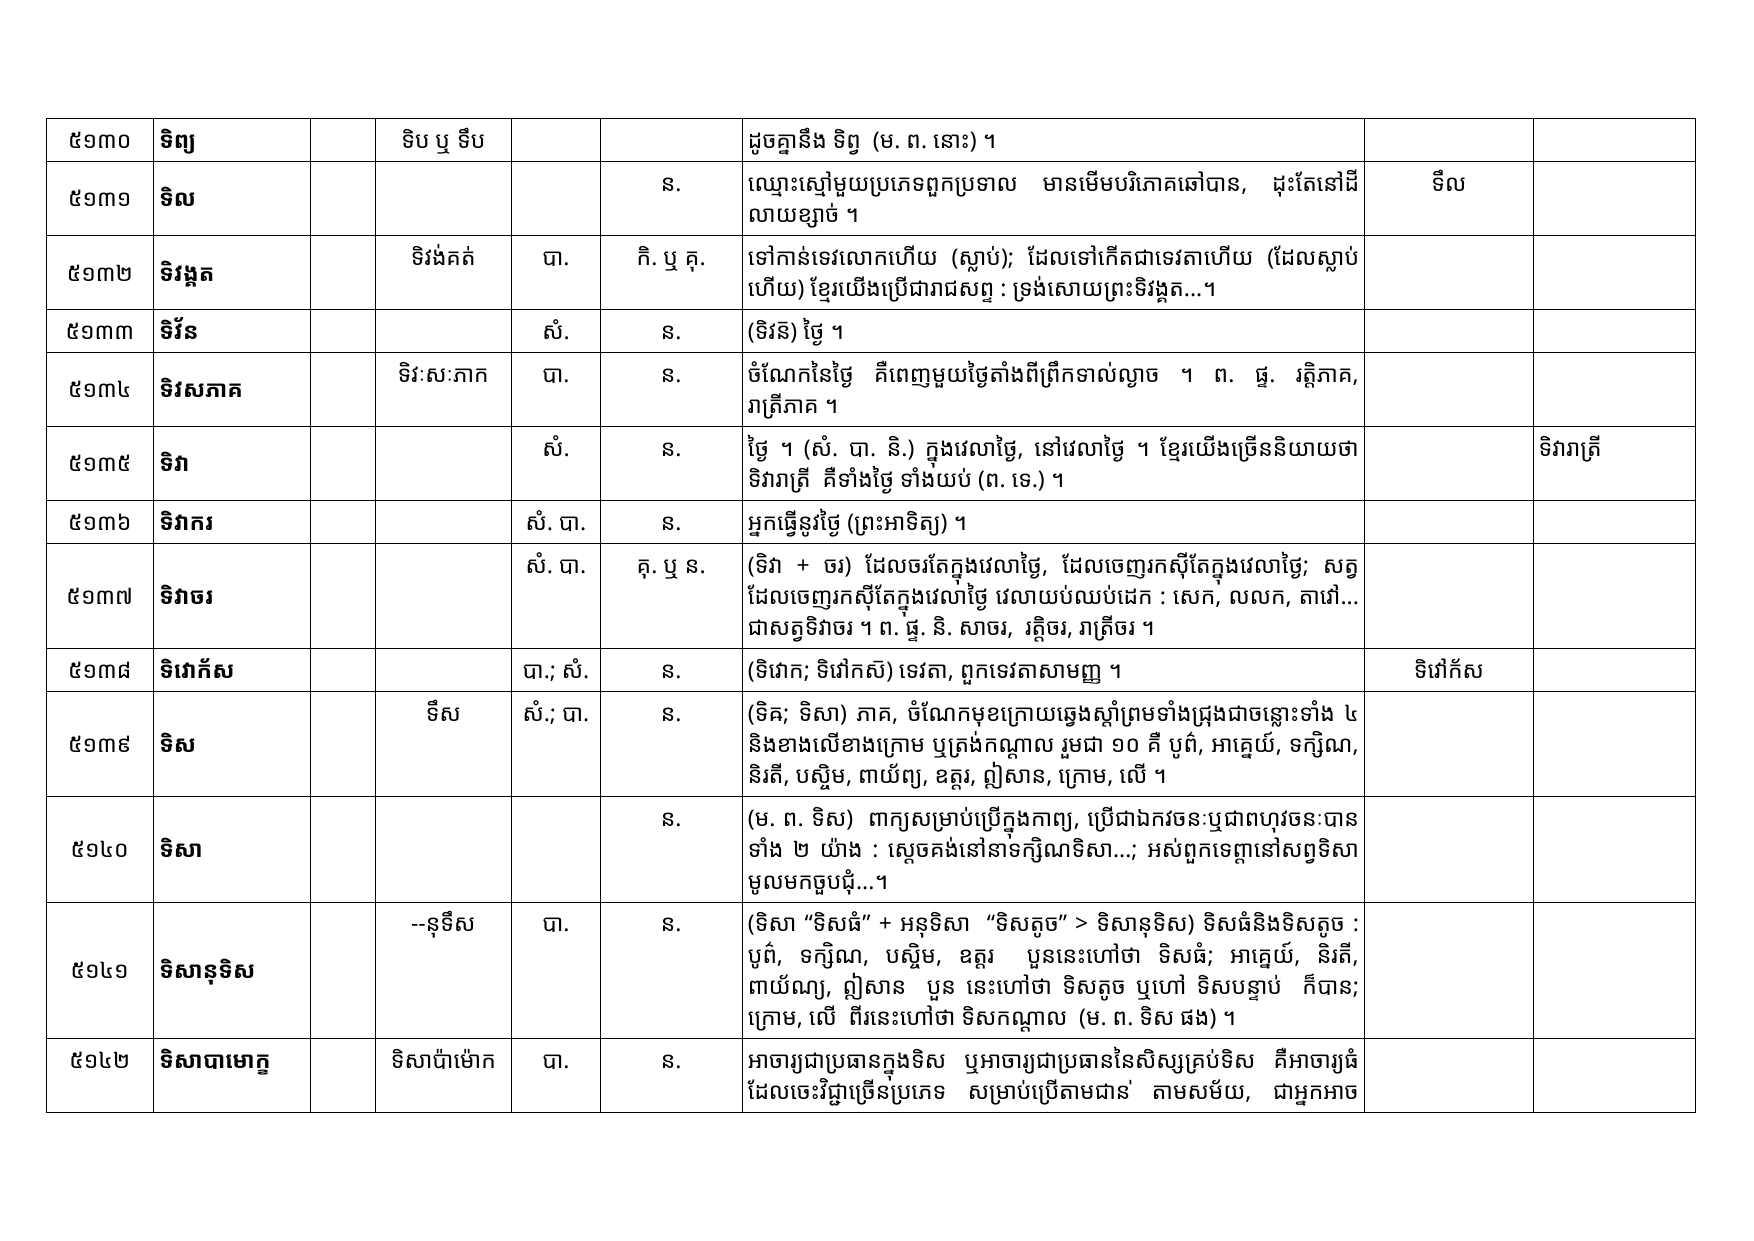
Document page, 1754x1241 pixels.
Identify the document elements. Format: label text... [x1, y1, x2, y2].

table_cell ៥១៣៣ [47, 310, 153, 352]
table_cell ទិស [154, 692, 310, 796]
table_cell [376, 427, 511, 500]
table_cell [376, 501, 511, 543]
table_cell (ទិវន៑) ថ្ងៃ ។ [743, 310, 1364, 352]
table_cell [376, 649, 511, 691]
table_cell ៥១៣៤ [47, 353, 153, 426]
table_cell [1534, 1039, 1695, 1112]
table_cell [1534, 797, 1695, 902]
table_cell ទិវាករ [154, 501, 310, 543]
table_cell --នុទឹស [376, 903, 511, 1038]
table_cell [1365, 310, 1533, 352]
table_cell [1534, 501, 1695, 543]
table_cell ទិវា​រាត្រី [1534, 427, 1695, 500]
table_cell កិ. ឬ គុ. [601, 236, 742, 309]
table_cell ដូច​គ្នា​នឹង ទិព្វ (ម. ព. នោះ) ។ [743, 119, 1364, 161]
table_cell ទិវោក័ស [154, 649, 310, 691]
table_cell (ទិវោក; ទិវៅកស៑) ទេវតា, ពួក​ទេវតា​សាមញ្ញ ។ [743, 649, 1364, 691]
table_cell បា. [512, 353, 600, 426]
table_cell [512, 119, 600, 161]
table_cell [1365, 353, 1533, 426]
table_cell សំ. បា. [512, 544, 600, 648]
table_cell ន. [601, 692, 742, 796]
table_cell [512, 797, 600, 902]
table_cell [1534, 236, 1695, 309]
table_cell [1365, 236, 1533, 309]
table_cell គុ. ឬ ន. [601, 544, 742, 648]
table_cell ៥១៤០ [47, 797, 153, 902]
table_cell ទិព្យ [154, 119, 310, 161]
table_cell [1365, 797, 1533, 902]
table_cell អាចារ្យ​ជា​ប្រធាន​ក្នុង​ទិស ឬ​អាចារ្យ​ជា​ប្រធាន​នៃ​សិស្ស​គ្រប់​ទិស​ គឺ​អាចារ្យ​ធំ​ដែល​ចេះ​វិជ្ជា​ច្រើន​ប្រភេទ សម្រាប់​ប្រើ​តាម​ជាន់ តាម​សម័យ, ជា​អ្នក​អាច​ [743, 1039, 1364, 1112]
table_cell [1534, 310, 1695, 352]
table_cell ន. [601, 501, 742, 543]
table_cell ន. [601, 310, 742, 352]
table_cell ទិសា [154, 797, 310, 902]
table_cell ៥១៣១ [47, 162, 153, 235]
table_cell (ទិសា “ទិស​ធំ” + អនុទិសា “ទិស​តូច” > ទិសានុទិស) ទិស​ធំ​និង​ទិស​តូច : បូព៌, ទក្សិណ, បស្ចិម, ឧត្តរ បួន​នេះ​ហៅ​ថា ទិស​ធំ; អាគ្នេយ៍, និរតី, ពាយ័ណ្យ, ឦសាន បួន នេះ​ហៅ​ថា ទិស​តូច ឬ​ហៅ ទិស​បន្ទាប់ ក៏​បាន; ក្រោម, លើ ពីរ​នេះ​ហៅ​ថា ទិស​កណ្ដាល (ម. ព. ទិស ផង) ។ [743, 903, 1364, 1038]
table_cell [1365, 544, 1533, 648]
table_cell ន. [601, 649, 742, 691]
table_cell [311, 692, 375, 796]
table_cell ន. [601, 162, 742, 235]
table_cell ៥១៣៥ [47, 427, 153, 500]
table_cell ឈ្មោះ​ស្មៅ​មួយ​ប្រភេទ​ពួក​ប្រទាល មាន​មើម​បរិភោគ​ឆៅ​បាន, ដុះ​តែ​នៅ​ដី​លាយ​ខ្សាច់ ។ [743, 162, 1364, 235]
table_cell [1365, 119, 1533, 161]
table_cell [1365, 1039, 1533, 1112]
table_cell បា. [512, 903, 600, 1038]
table_cell ទិវង្គត [154, 236, 310, 309]
table_cell ៥១៤១ [47, 903, 153, 1038]
table_cell [1534, 649, 1695, 691]
table_cell ន. [601, 1039, 742, 1112]
table_cell បា.; សំ. [512, 649, 600, 691]
table_cell (ម. ព. ទិស) ពាក្យ​សម្រាប់​ប្រើ​ក្នុង​កាព្យ, ប្រើ​ជា​ឯកវចនៈ​ឬ​ជា​ពហុវចនៈ​បាន​ទាំង ២ យ៉ាង : ស្ដេច​គង់​នៅ​នា​ទក្សិណ​ទិសា...; អស់​ពួក​ទេព្ដា​នៅ​សព្វ​ទិសា​មូល​មក​ចួប​ជុំ...។ [743, 797, 1364, 902]
table_cell [1365, 692, 1533, 796]
table_cell ទិវៈសៈភាក [376, 353, 511, 426]
table_cell ទិសាប៉ាម៉ោក [376, 1039, 511, 1112]
table_cell [1534, 903, 1695, 1038]
table_cell អ្នក​ធ្វើ​នូវ​ថ្ងៃ (ព្រះ​អាទិត្យ) ។ [743, 501, 1364, 543]
table_cell [1365, 903, 1533, 1038]
table_cell (ទិវា + ចរ) ដែល​ចរ​តែ​ក្នុង​វេលា​ថ្ងៃ, ដែល​ចេញ​រក​ស៊ី​តែ​ក្នុង​វេលា​ថ្ងៃ; សត្វ​ដែល​ចេញ​រក​ស៊ី​តែ​ក្នុង​វេលា​ថ្ងៃ វេលា​យប់​ឈប់​ដេក : សេក, លលក, តាវៅ... ជា​សត្វ​ទិវាចរ ។ ព. ផ្ទ. និ. សាចរ, រត្តិចរ, រាត្រីចរ ។ [743, 544, 1364, 648]
table_cell [601, 119, 742, 161]
table_cell [311, 501, 375, 543]
table_cell ថ្ងៃ ។ (សំ. បា. និ.) ក្នុង​វេលា​ថ្ងៃ, នៅ​វេលា​ថ្ងៃ ។ ខ្មែរ​យើង​ច្រើន​និយាយ​ថា ទិវា​រាត្រី គឺ​ទាំង​ថ្ងៃ ទាំង​យប់ (ព. ទេ.) ។ [743, 427, 1364, 500]
table_cell ន. [601, 903, 742, 1038]
table_cell ៥១៣៨ [47, 649, 153, 691]
table_cell ៥១៣៦ [47, 501, 153, 543]
table_cell [311, 162, 375, 235]
table_cell (ទិឝ; ទិសា) ភាគ, ចំណែក​មុខ​ក្រោយ​ឆ្វេង​ស្ដាំ​ព្រម​ទាំង​ជ្រុង​ជា​ចន្លោះ​ទាំង ៤ និង​ខាង​លើ​ខាង​ក្រោម ឬ​ត្រង់​កណ្ដាល រួម​ជា ១០ គឺ បូព៌, អាគ្នេយ៍, ទក្សិណ, និរតី, បស្ចិម, ពាយ័ព្យ, ឧត្តរ, ឦសាន, ក្រោម, លើ ។ [743, 692, 1364, 796]
table_cell ទិវៅក័ស [1365, 649, 1533, 691]
table_cell [1534, 692, 1695, 796]
table_cell [1365, 427, 1533, 500]
table_cell [311, 649, 375, 691]
table_cell ទិសាបាមោក្ខ [154, 1039, 310, 1112]
table_cell ទិវ័ន [154, 310, 310, 352]
table_cell ៥១៣០ [47, 119, 153, 161]
table_cell ចំណែក​នៃ​ថ្ងៃ គឺ​ពេញ​មួយ​ថ្ងៃ​តាំង​ពី​ព្រឹក​ទាល់​ល្ងាច ។ ព. ផ្ទ. រត្តិភាគ, រាត្រីភាគ ។ [743, 353, 1364, 426]
table_cell [1534, 544, 1695, 648]
table_cell បា. [512, 236, 600, 309]
table_cell [376, 162, 511, 235]
table_cell ទិវង់គត់ [376, 236, 511, 309]
table_cell [311, 236, 375, 309]
table_cell [311, 310, 375, 352]
table_cell [311, 903, 375, 1038]
table_cell ន. [601, 797, 742, 902]
table_cell ៥១៤២ [47, 1039, 153, 1112]
table_cell ទិវា [154, 427, 310, 500]
table_cell [1534, 353, 1695, 426]
table_cell បា. [512, 1039, 600, 1112]
table_cell ៥១៣២ [47, 236, 153, 309]
table_cell [376, 544, 511, 648]
table_cell [311, 797, 375, 902]
table_cell [376, 310, 511, 352]
table_cell [1534, 162, 1695, 235]
table_cell [311, 119, 375, 161]
table_cell សំ. [512, 427, 600, 500]
table_cell ទឹស [376, 692, 511, 796]
table_cell សំ. បា. [512, 501, 600, 543]
table_cell ន. [601, 353, 742, 426]
table_cell [376, 797, 511, 902]
table_cell ទិប ឬ ទឹប [376, 119, 511, 161]
table_cell ៥១៣៧ [47, 544, 153, 648]
table_cell [311, 427, 375, 500]
table_cell [1534, 119, 1695, 161]
table_cell ទិវសភាគ [154, 353, 310, 426]
table_cell ទឹល [1365, 162, 1533, 235]
table_cell [311, 353, 375, 426]
table_cell សំ.; បា. [512, 692, 600, 796]
table_cell ទៅ​កាន់​ទេវលោក​ហើយ (ស្លាប់); ដែល​ទៅ​កើត​ជា​ទេវតា​ហើយ (ដែល​ស្លាប់​ហើយ) ខ្មែរ​យើង​ប្រើ​ជា​រាជសព្ទ : ទ្រង់​សោយ​ព្រះ​ទិវង្គត...។ [743, 236, 1364, 309]
table_cell [512, 162, 600, 235]
table_cell ទិសានុទិស [154, 903, 310, 1038]
table_cell [311, 1039, 375, 1112]
table_cell [311, 544, 375, 648]
table_cell [1365, 501, 1533, 543]
table_cell ៥១៣៩ [47, 692, 153, 796]
table_cell ន. [601, 427, 742, 500]
table_cell ទិវាចរ [154, 544, 310, 648]
table_cell ទិល [154, 162, 310, 235]
table_cell សំ. [512, 310, 600, 352]
